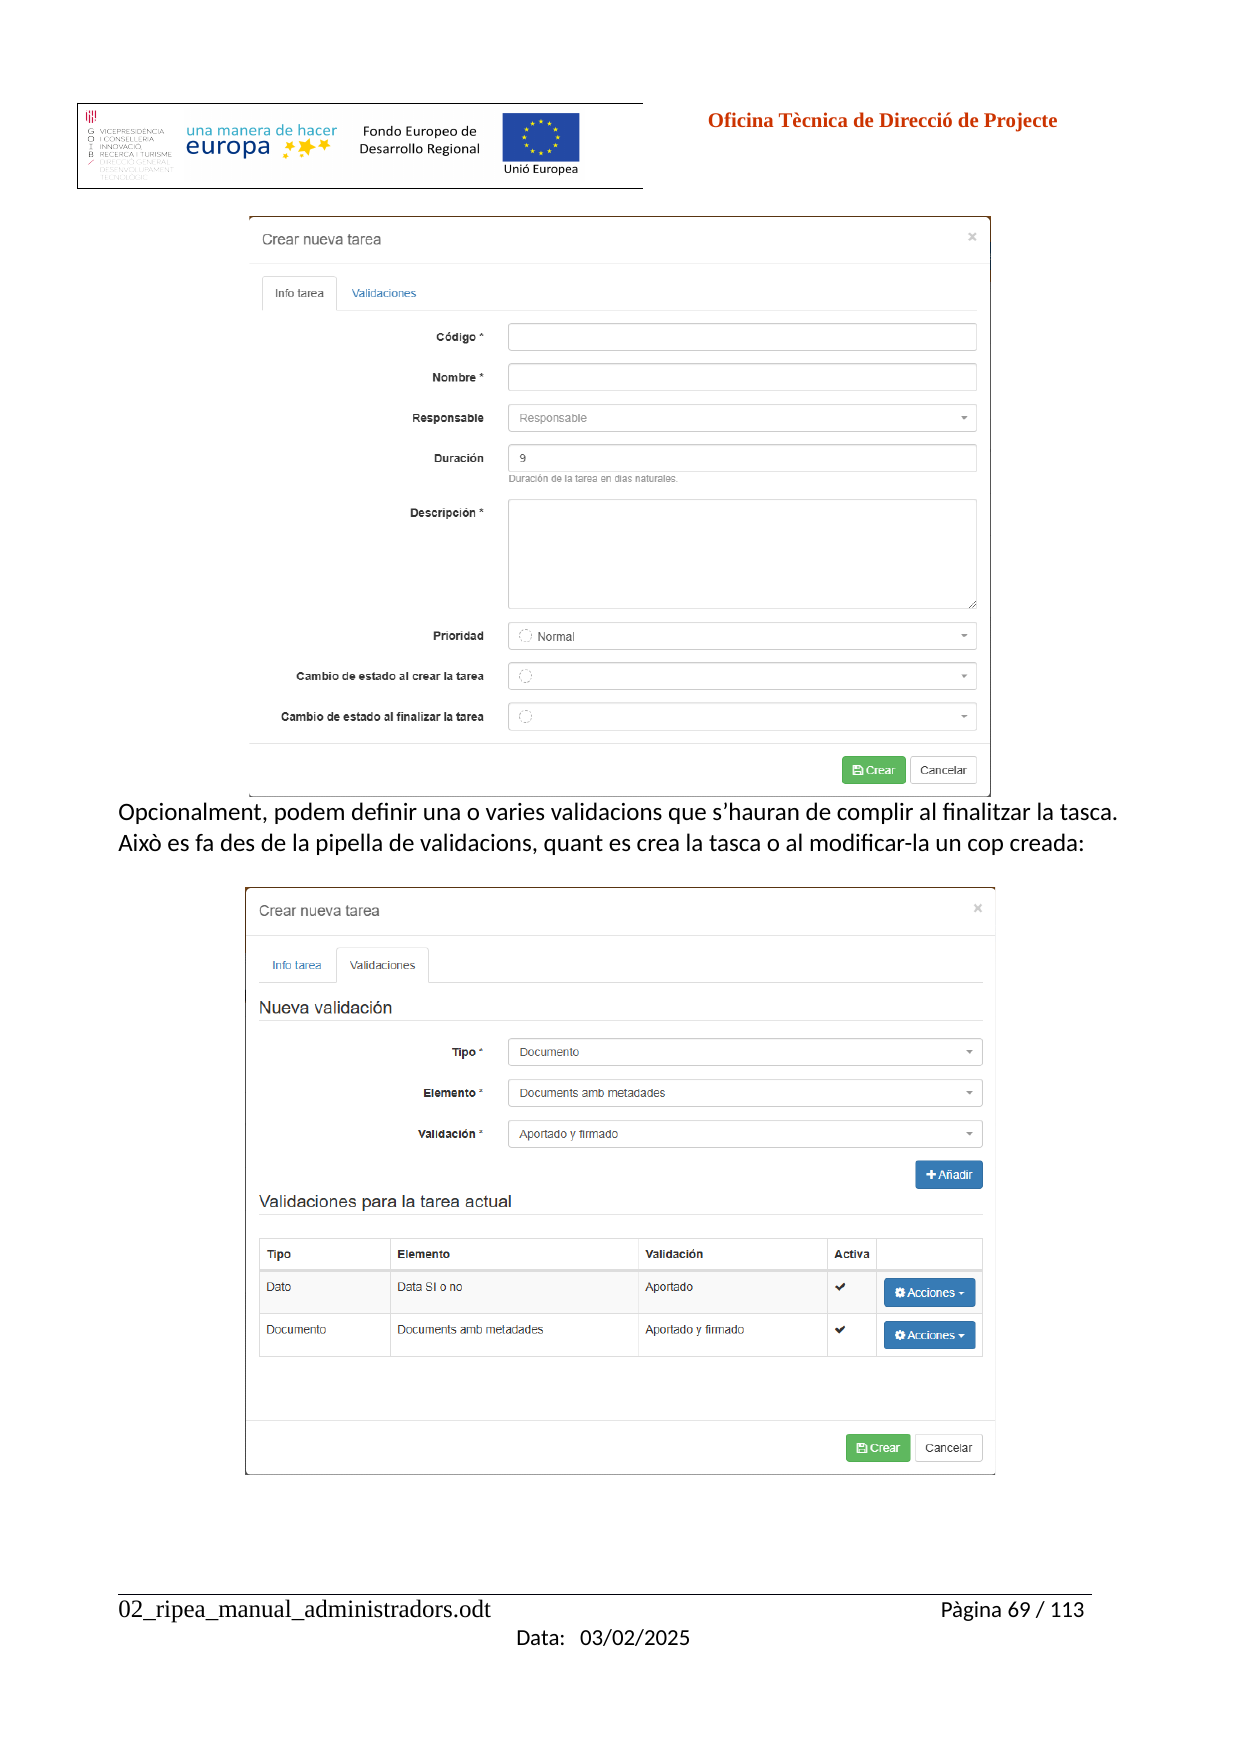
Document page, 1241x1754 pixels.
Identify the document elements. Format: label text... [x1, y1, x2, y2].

text Opcionalment, podem definir una o varies validacions que s’hauran de complir al finalitzar la tasca. Això es fa des de la pipella de validacions, quant es crea la tasca o al modificar-la un cop creada: [118, 216, 1122, 857]
picture [82, 108, 178, 182]
picture [184, 108, 585, 182]
picture [249, 216, 991, 797]
picture [245, 887, 995, 1475]
